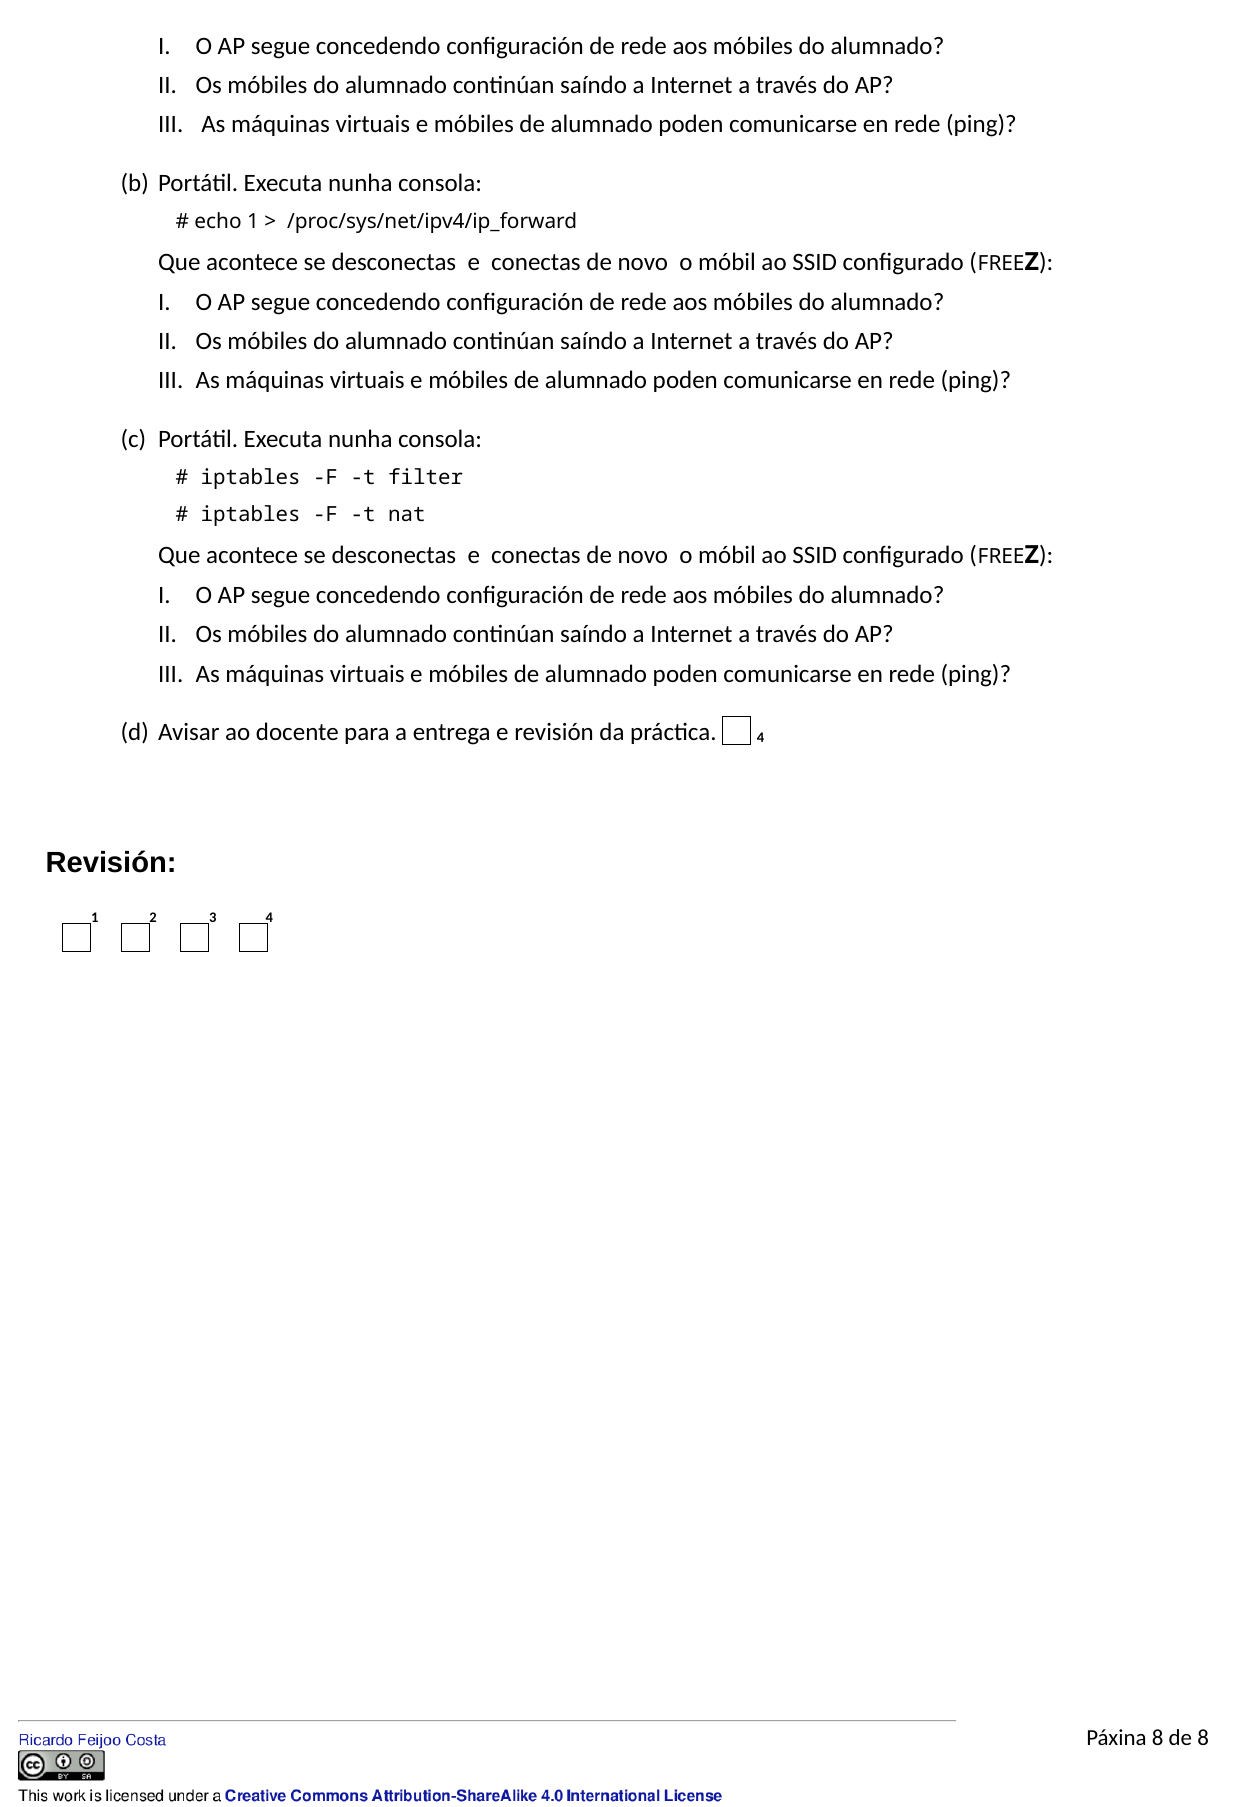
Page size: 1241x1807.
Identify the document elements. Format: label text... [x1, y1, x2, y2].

list As máquinas virtuais e móbiles de alumnado poden comunicarse en rede (ping)? [158, 658, 1209, 688]
list Os móbiles do alumnado continúan saíndo a Internet a través do AP? [158, 325, 1209, 356]
picture [8, 1715, 957, 1806]
text 1 2 3 4 [45, 896, 1209, 927]
list Os móbiles do alumnado continúan saíndo a Internet a través do AP? [158, 618, 1209, 649]
list O AP segue concedendo configuración de rede aos móbiles do alumnado? [158, 286, 1209, 316]
list Portátil. Executa nunha consola: [120, 167, 1209, 197]
list # echo 1 > /proc/sys/net/ipv4/ip_forward [140, 206, 1209, 234]
list Que acontece se desconectas e conectas de novo o móbil ao SSID configurado (FREEZ): [120, 243, 1209, 277]
list As máquinas virtuais e móbiles de alumnado poden comunicarse en rede (ping)? [158, 108, 1209, 139]
list As máquinas virtuais e móbiles de alumnado poden comunicarse en rede (ping)? [158, 364, 1209, 395]
list O AP segue concedendo configuración de rede aos móbiles do alumnado? [158, 30, 1209, 60]
list Que acontece se desconectas e conectas de novo o móbil ao SSID configurado (FREEZ): [120, 536, 1209, 570]
list Os móbiles do alumnado continúan saíndo a Internet a través do AP? [158, 69, 1209, 100]
list # iptables -F -t nat [140, 499, 1209, 528]
subtitle Revisión: [45, 845, 1209, 878]
list # iptables -F -t filter [140, 462, 1209, 490]
list Avisar ao docente para a entrega e revisión da práctica. 4 [120, 716, 1209, 746]
list Portátil. Executa nunha consola: [120, 423, 1209, 453]
list O AP segue concedendo configuración de rede aos móbiles do alumnado? [158, 579, 1209, 610]
